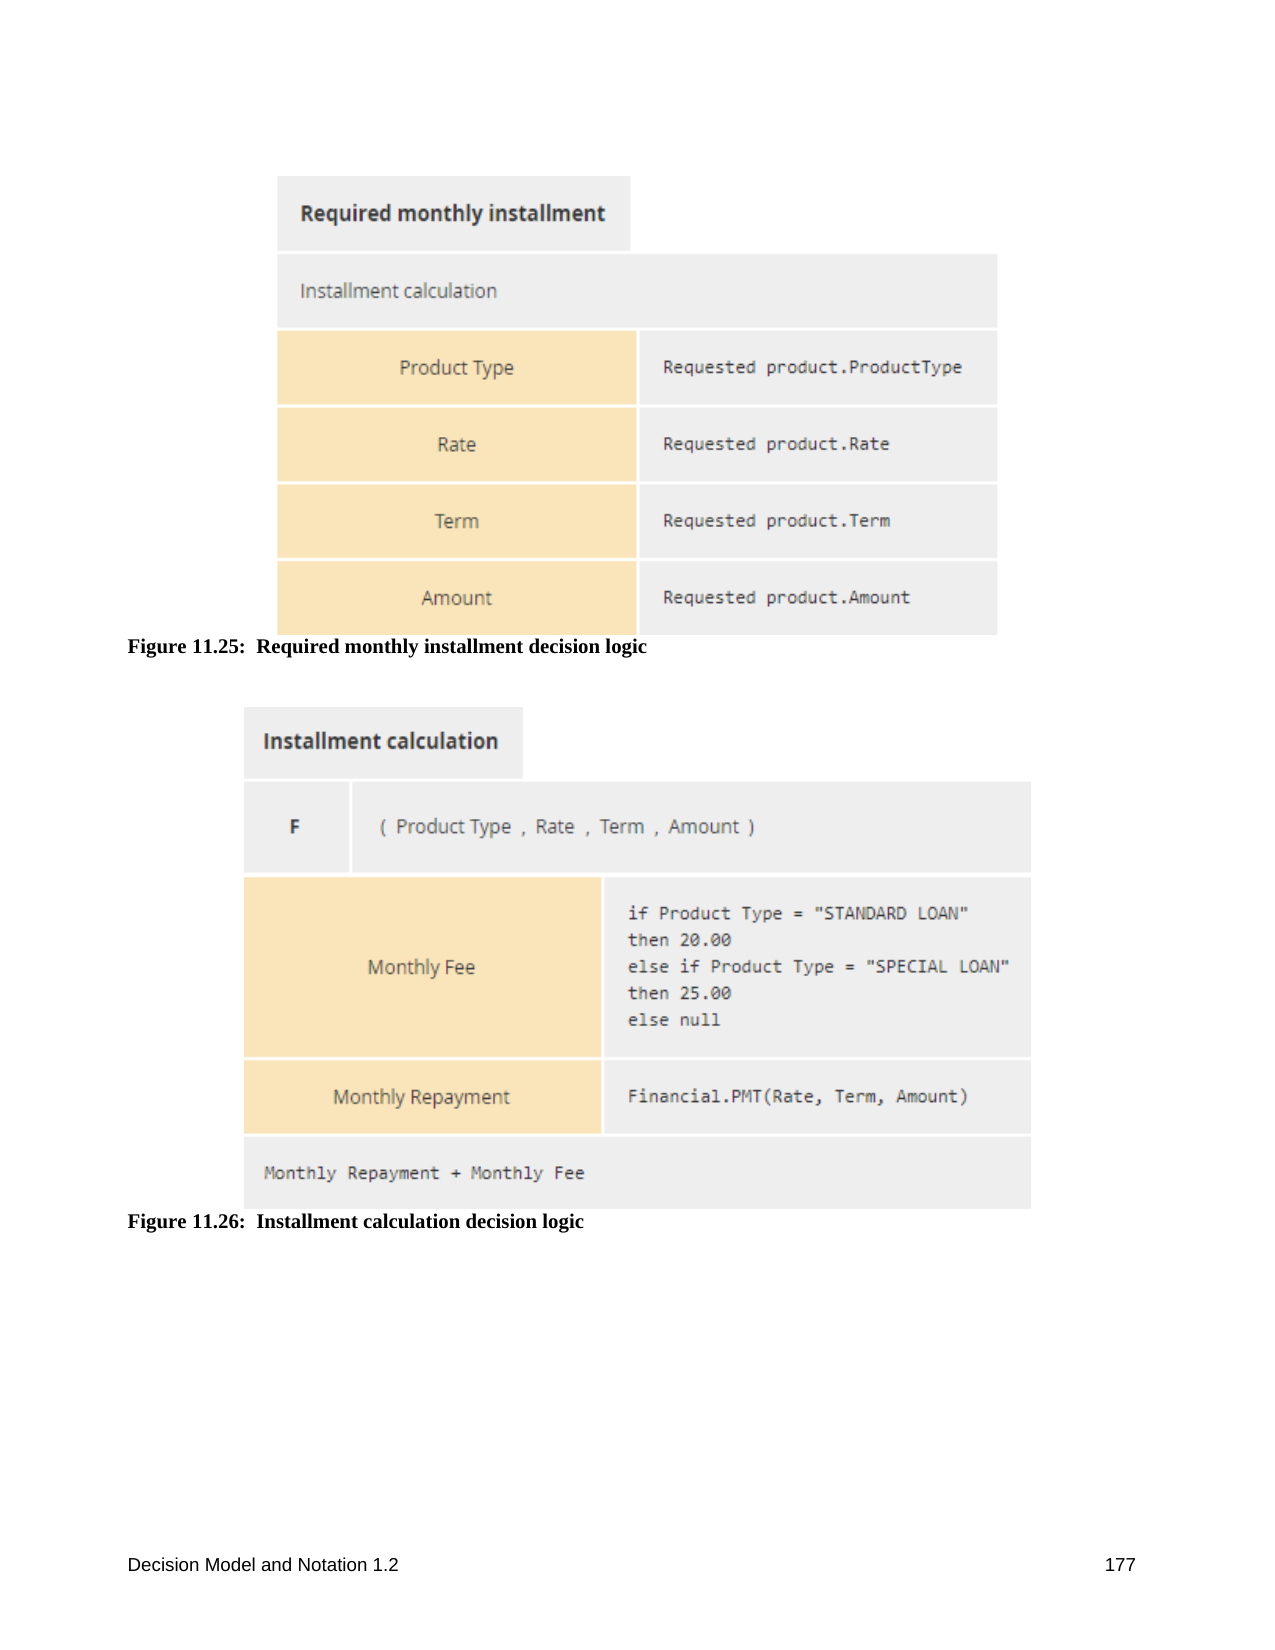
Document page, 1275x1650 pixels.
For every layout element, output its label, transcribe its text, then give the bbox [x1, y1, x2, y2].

picture [277, 176, 998, 635]
text Figure 11.26: Installment calculation decision logic [127, 1209, 1147, 1233]
picture [243, 707, 1032, 1209]
text Figure 11.25: Required monthly installment decision logic [127, 635, 1147, 658]
